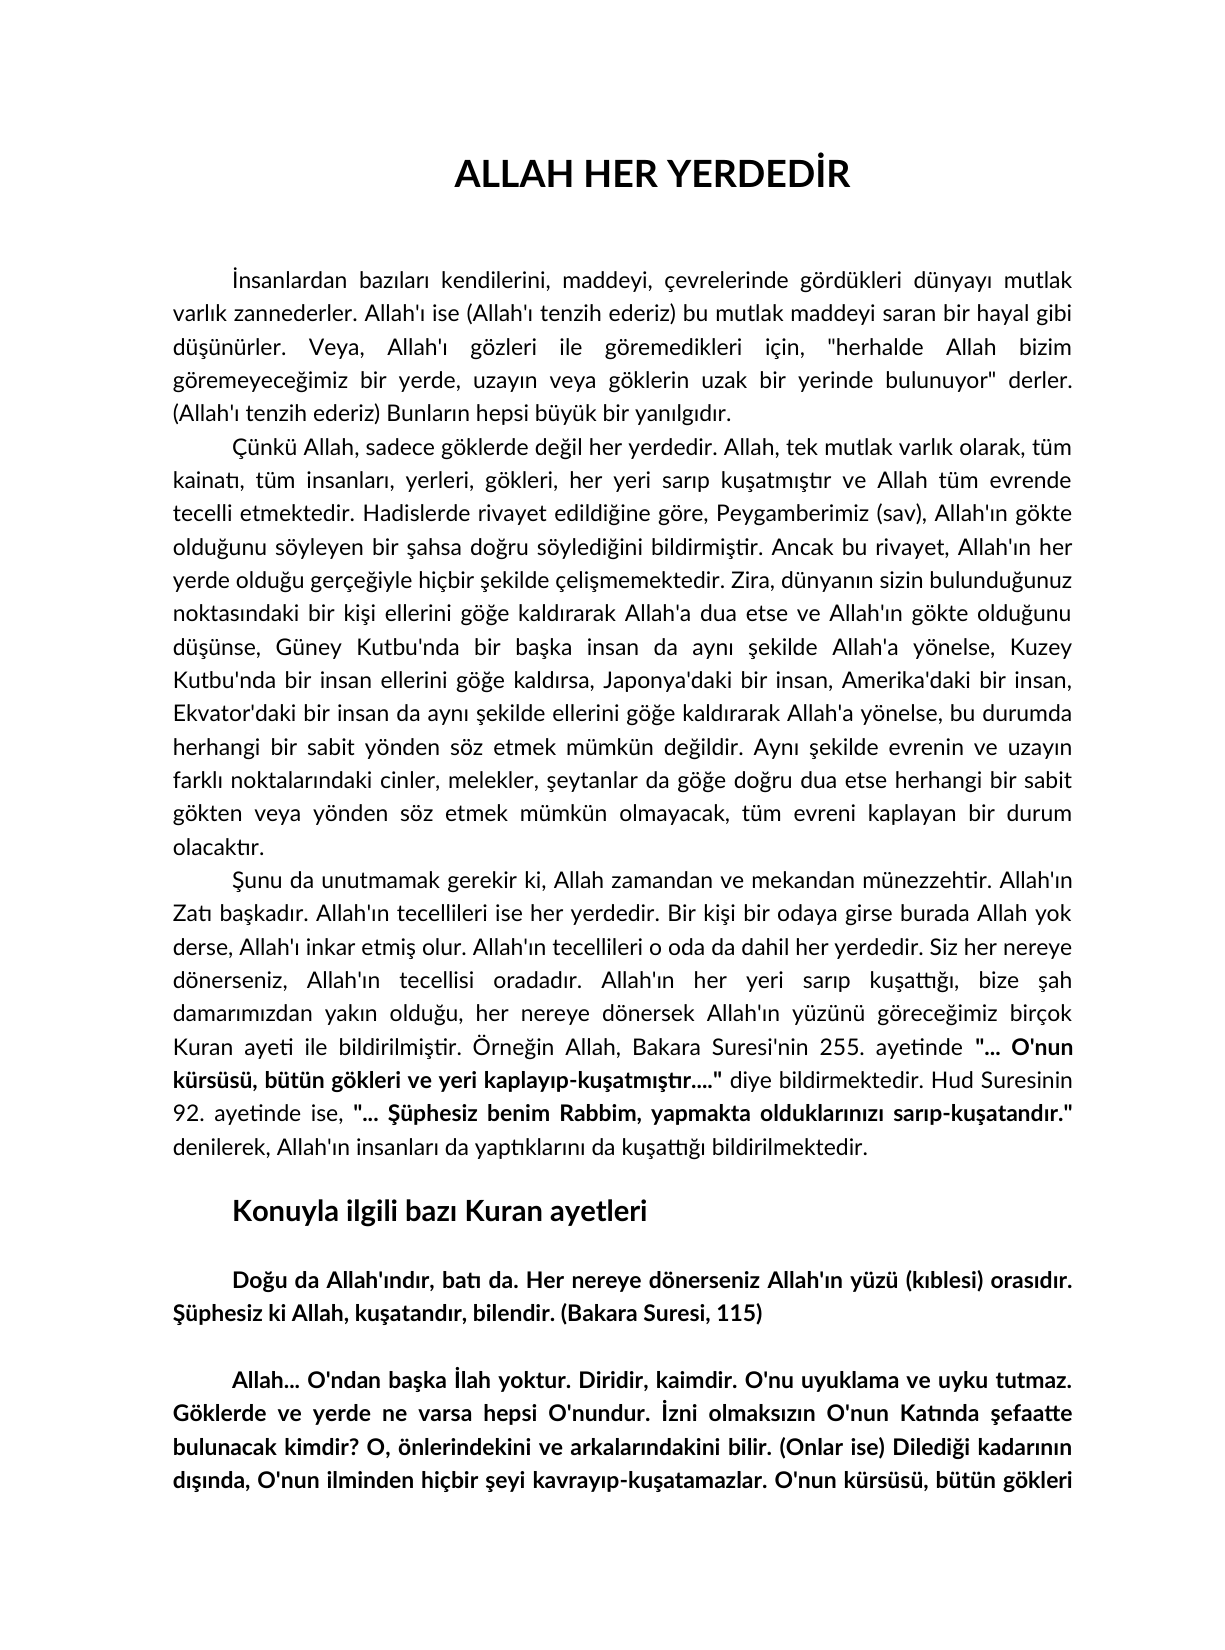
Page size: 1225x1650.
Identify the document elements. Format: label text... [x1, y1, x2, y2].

text İnsanlardan bazıları kendilerini, maddeyi, çevrelerinde gördükleri dünyayı mutlak varlık zannederler. Allah'ı ise (Allah'ı tenzih ederiz) bu mutlak maddeyi saran bir hayal gibi düşünürler. Veya, Allah'ı gözleri ile göremedikleri için, "herhalde Allah bizim göremeyeceğimiz bir yerde, uzayın veya göklerin uzak bir yerinde bulunuyor" derler. (Allah'ı tenzih ederiz) Bunların hepsi büyük bir yanılgıdır. [173, 262, 1073, 428]
text Çünkü Allah, sadece göklerde değil her yerdedir. Allah, tek mutlak varlık olarak, tüm kainatı, tüm insanları, yerleri, gökleri, her yeri sarıp kuşatmıştır ve Allah tüm evrende tecelli etmektedir. Hadislerde rivayet edildiğine göre, Peygamberimiz (sav), Allah'ın gökte olduğunu söyleyen bir şahsa doğru söylediğini bildirmiştir. Ancak bu rivayet, Allah'ın her yerde olduğu gerçeğiyle hiçbir şekilde çelişmemektedir. Zira, dünyanın sizin bulunduğunuz noktasındaki bir kişi ellerini göğe kaldırarak Allah'a dua etse ve Allah'ın gökte olduğunu düşünse, Güney Kutbu'nda bir başka insan da aynı şekilde Allah'a yönelse, Kuzey Kutbu'nda bir insan ellerini göğe kaldırsa, Japonya'daki bir insan, Amerika'daki bir insan, Ekvator'daki bir insan da aynı şekilde ellerini göğe kaldırarak Allah'a yönelse, bu durumda herhangi bir sabit yönden söz etmek mümkün değildir. Aynı şekilde evrenin ve uzayın farklı noktalarındaki cinler, melekler, şeytanlar da göğe doğru dua etse herhangi bir sabit gökten veya yönden söz etmek mümkün olmayacak, tüm evreni kaplayan bir durum olacaktır. [173, 428, 1073, 862]
text Doğu da Allah'ındır, batı da. Her nereye dönerseniz Allah'ın yüzü (kıblesi) orasıdır. Şüphesiz ki Allah, kuşatandır, bilendir. (Bakara Suresi, 115) [173, 1262, 1073, 1328]
subtitle ALLAH HER YERDEDİR [173, 150, 1073, 195]
text Şunu da unutmamak gerekir ki, Allah zamandan ve mekandan münezzehtir. Allah'ın Zatı başkadır. Allah'ın tecellileri ise her yerdedir. Bir kişi bir odaya girse burada Allah yok derse, Allah'ı inkar etmiş olur. Allah'ın tecellileri o oda da dahil her yerdedir. Siz her nereye dönerseniz, Allah'ın tecellisi oradadır. Allah'ın her yeri sarıp kuşattığı, bize şah damarımızdan yakın olduğu, her nereye dönersek Allah'ın yüzünü göreceğimiz birçok Kuran ayeti ile bildirilmiştir. Örneğin Allah, Bakara Suresi'nin 255. ayetinde "... O'nun kürsüsü, bütün gökleri ve yeri kaplayıp-kuşatmıştır...." diye bildirmektedir. Hud Suresinin 92. ayetinde ise, "... Şüphesiz benim Rabbim, yapmakta olduklarınızı sarıp-kuşatandır." denilerek, Allah'ın insanları da yaptıklarını da kuşattığı bildirilmektedir. [173, 862, 1073, 1162]
text Allah... O'ndan başka İlah yoktur. Diridir, kaimdir. O'nu uyuklama ve uyku tutmaz. Göklerde ve yerde ne varsa hepsi O'nundur. İzni olmaksızın O'nun Katında şefaatte bulunacak kimdir? O, önlerindekini ve arkalarındakini bilir. (Onlar ise) Dilediği kadarının dışında, O'nun ilminden hiçbir şeyi kavrayıp-kuşatamazlar. O'nun kürsüsü, bütün gökleri [173, 1362, 1073, 1495]
subtitle Konuyla ilgili bazı Kuran ayetleri [173, 1195, 1073, 1228]
